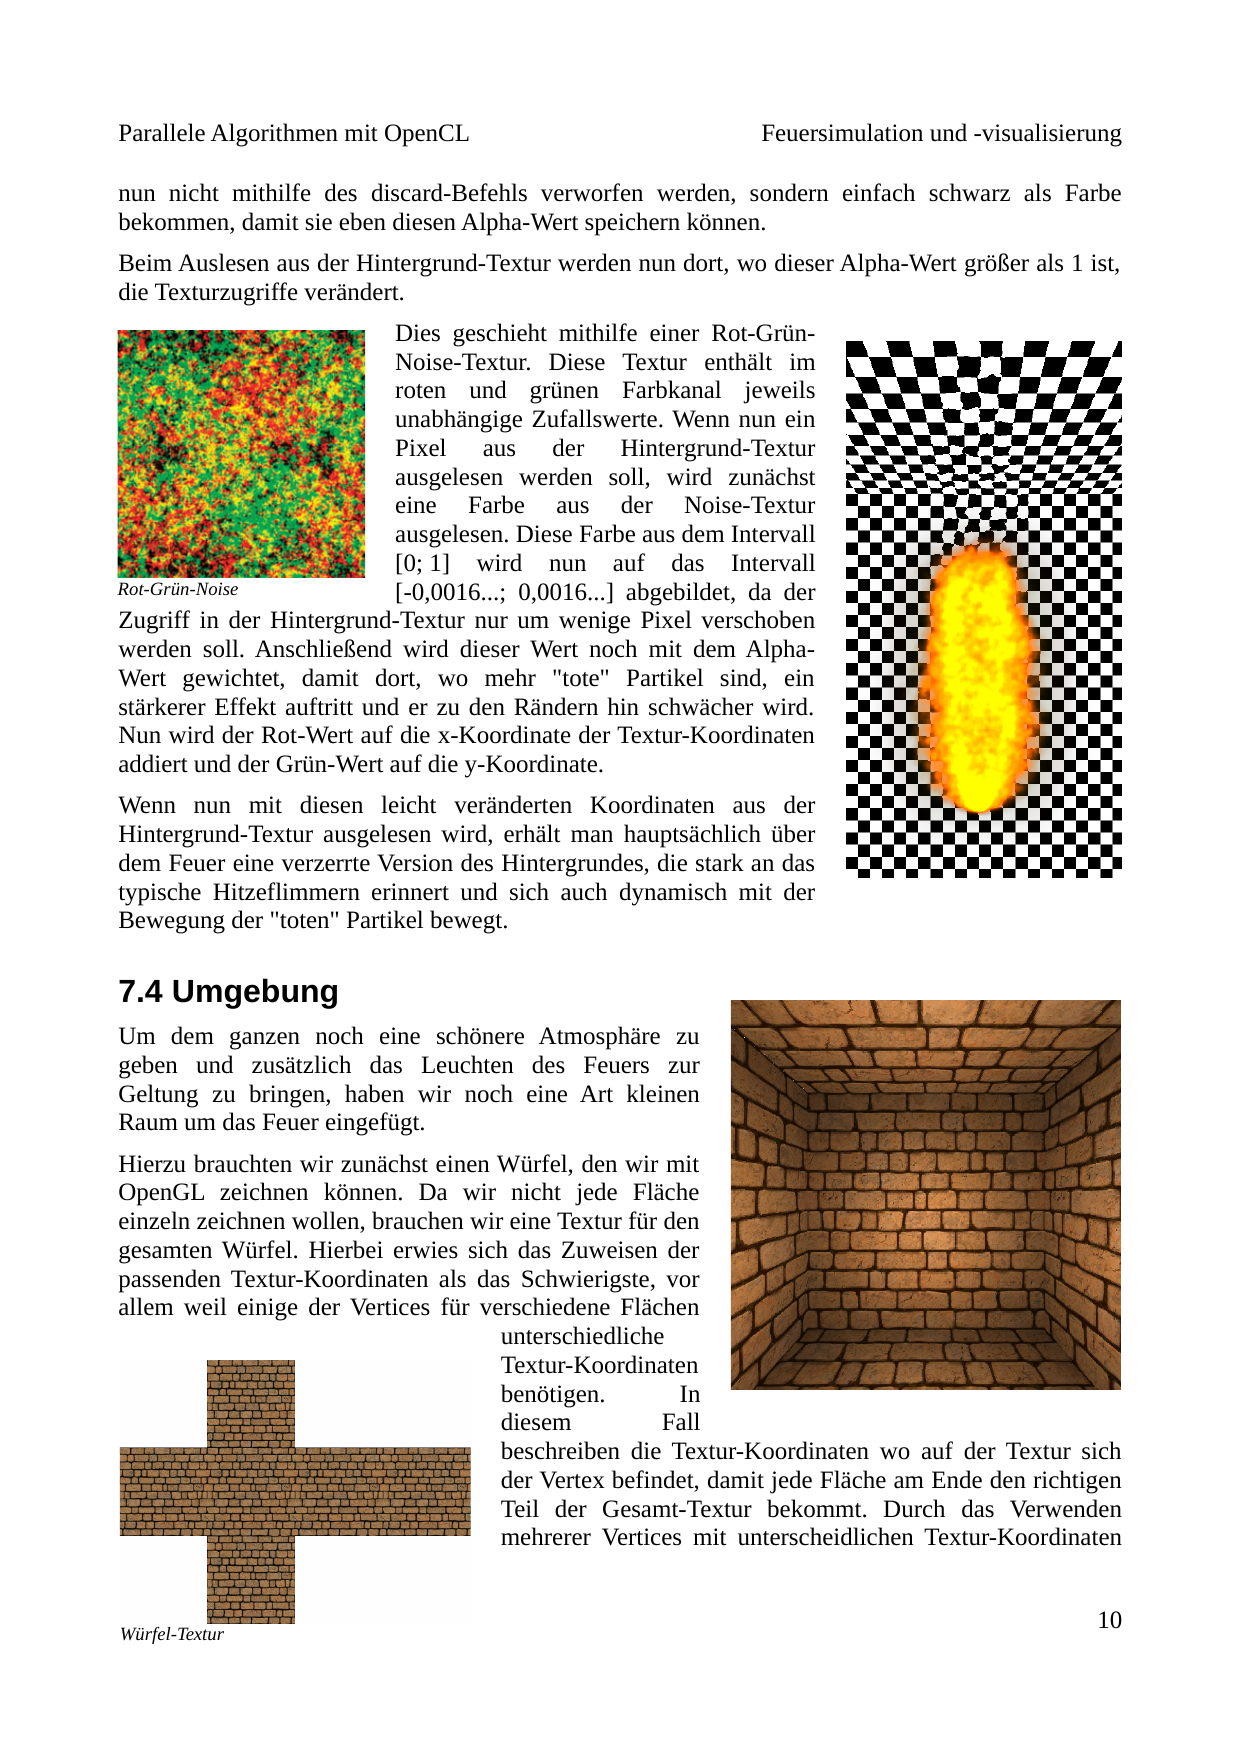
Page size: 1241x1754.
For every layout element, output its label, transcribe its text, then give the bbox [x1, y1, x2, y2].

text Rot-Grün-Noise [117, 578, 365, 599]
picture [730, 1000, 1121, 1390]
text Hierzu brauchten wir zunächst einen Würfel, den wir mit OpenGL zeichnen können. Da wir nicht jede Fläche einzeln zeichnen wollen, brauchen wir eine Textur für den gesamten Würfel. Hierbei erwies sich das Zuweisen der passenden Textur-Koordinaten als das Schwierigste, vor allem weil einige der Vertices für verschiedene Flächen unterschiedliche Textur-Koordinaten benötigen. In diesem Fall beschreiben die Textur-Koordinaten wo auf der Textur sich der Vertex befindet, damit jede Fläche am Ende den richtigen Teil der Gesamt-Textur bekommt. Durch das Verwenden mehrerer Vertices mit unterscheidlichen Textur-Koordinaten [118, 1149, 1122, 1551]
text Würfel-Textur [119, 1624, 470, 1645]
subtitle [731, 1390, 1121, 1412]
subtitle Umgebung [118, 972, 1122, 1009]
text Wenn nun mit diesen leicht veränderten Koordinaten aus der Hintergrund-Textur ausgelesen wird, erhält man hauptsächlich über dem Feuer eine verzerrte Version des Hintergrundes, die stark an das typische Hitzeflimmern erinnert und sich auch dynamisch mit der Bewegung der "toten" Partikel bewegt. [118, 791, 1122, 934]
picture [117, 330, 365, 578]
picture [846, 341, 1122, 878]
picture [119, 1360, 471, 1624]
text Um dem ganzen noch eine schönere Atmosphäre zu geben und zusätzlich das Leuchten des Feuers zur Geltung zu bringen, haben wir noch eine Art kleinen Raum um das Feuer eingefügt. [118, 1021, 730, 1136]
text nun nicht mithilfe des discard-Befehls verworfen werden, sondern einfach schwarz als Farbe bekommen, damit sie eben diesen Alpha-Wert speichern können. [118, 178, 1122, 236]
text Beim Auslesen aus der Hintergrund-Textur werden nun dort, wo dieser Alpha-Wert größer als 1 ist, die Texturzugriffe verändert. [118, 248, 1122, 306]
text Dies geschieht mithilfe einer Rot-Grün-Noise-Textur. Diese Textur enthält im roten und grünen Farbkanal jeweils unabhängige Zufallswerte. Wenn nun ein Pixel aus der Hintergrund-Textur ausgelesen werden soll, wird zunächst eine Farbe aus der Noise-Textur ausgelesen. Diese Farbe aus dem Intervall [0; 1] wird nun auf das Intervall [-0,0016...; 0,0016...] abgebildet, da der Zugriff in der Hintergrund-Textur nur um wenige Pixel verschoben werden soll. Anschließend wird dieser Wert noch mit dem Alpha-Wert gewichtet, damit dort, wo mehr "tote" Partikel sind, ein stärkerer Effekt auftritt und er zu den Rändern hin schwächer wird. Nun wird der Rot-Wert auf die x-Koordinate der Textur-Koordinaten addiert und der Grün-Wert auf die y-Koordinate. [117, 318, 1122, 778]
